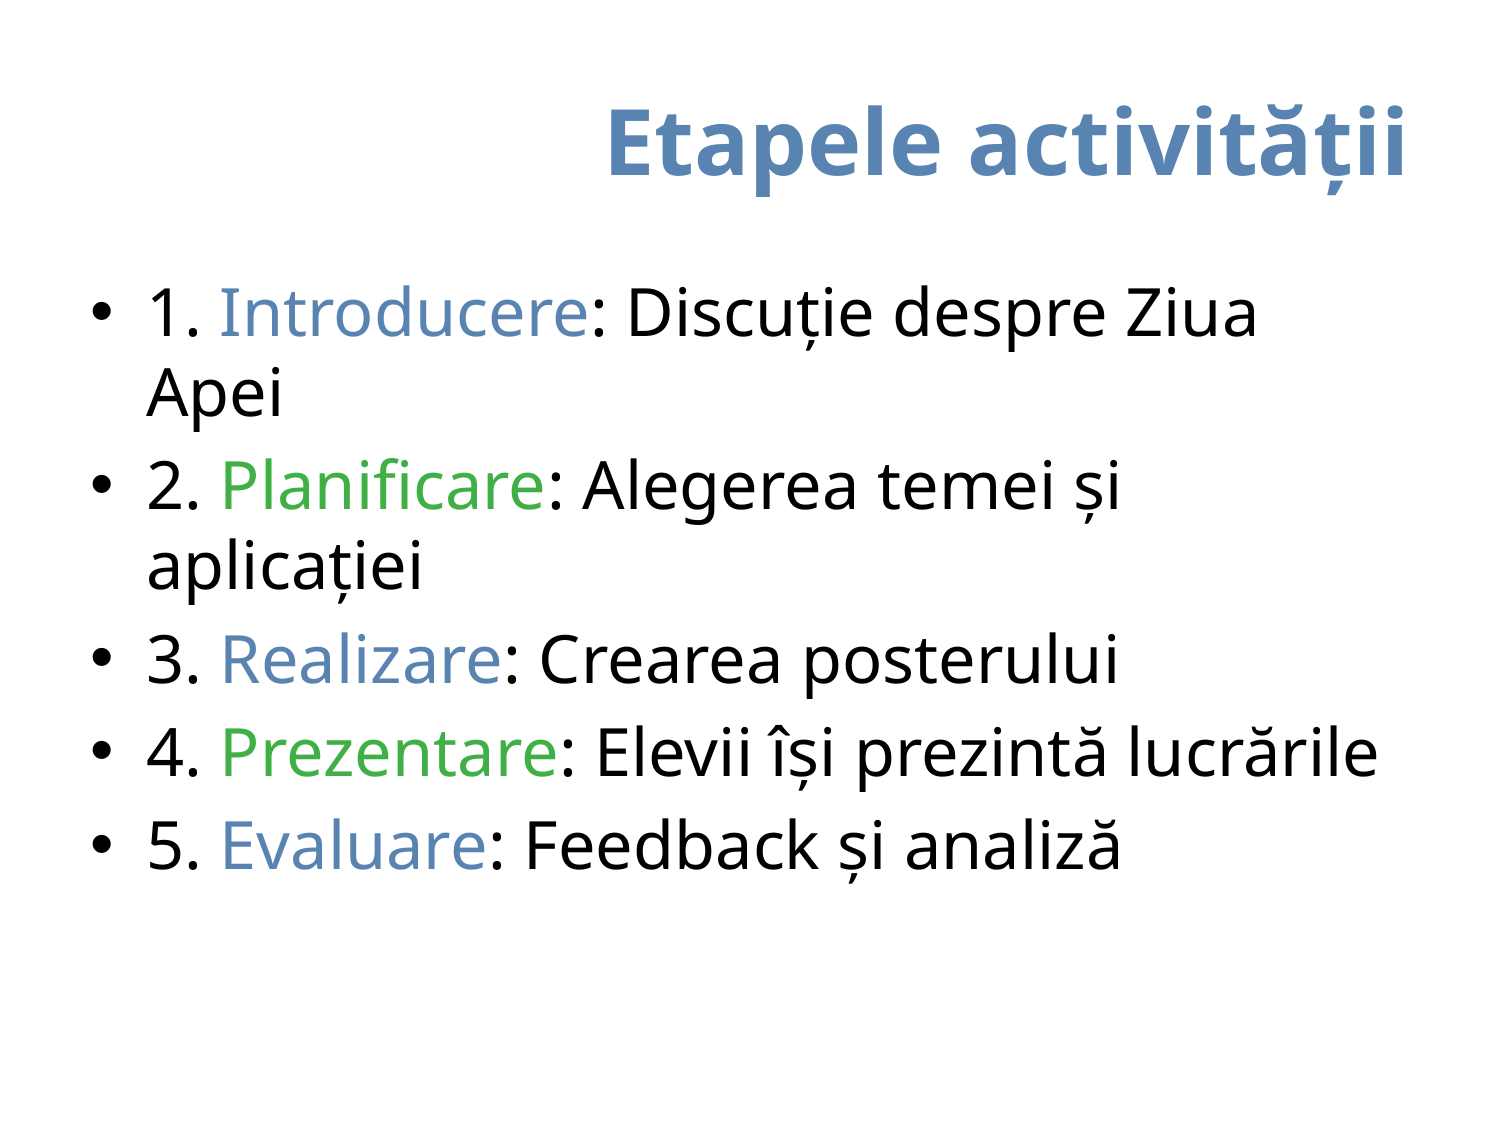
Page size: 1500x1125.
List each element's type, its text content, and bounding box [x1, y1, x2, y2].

title Etapele activității [75, 45, 1425, 233]
list 1. Introducere: Discuție despre Ziua Apei 2. Planificare: Alegerea temei și aplicației 3. Realizare: Crearea posterului 4. Prezentare: Elevii își prezintă lucrările 5. Evaluare: Feedback și analiză [75, 262, 1425, 1005]
